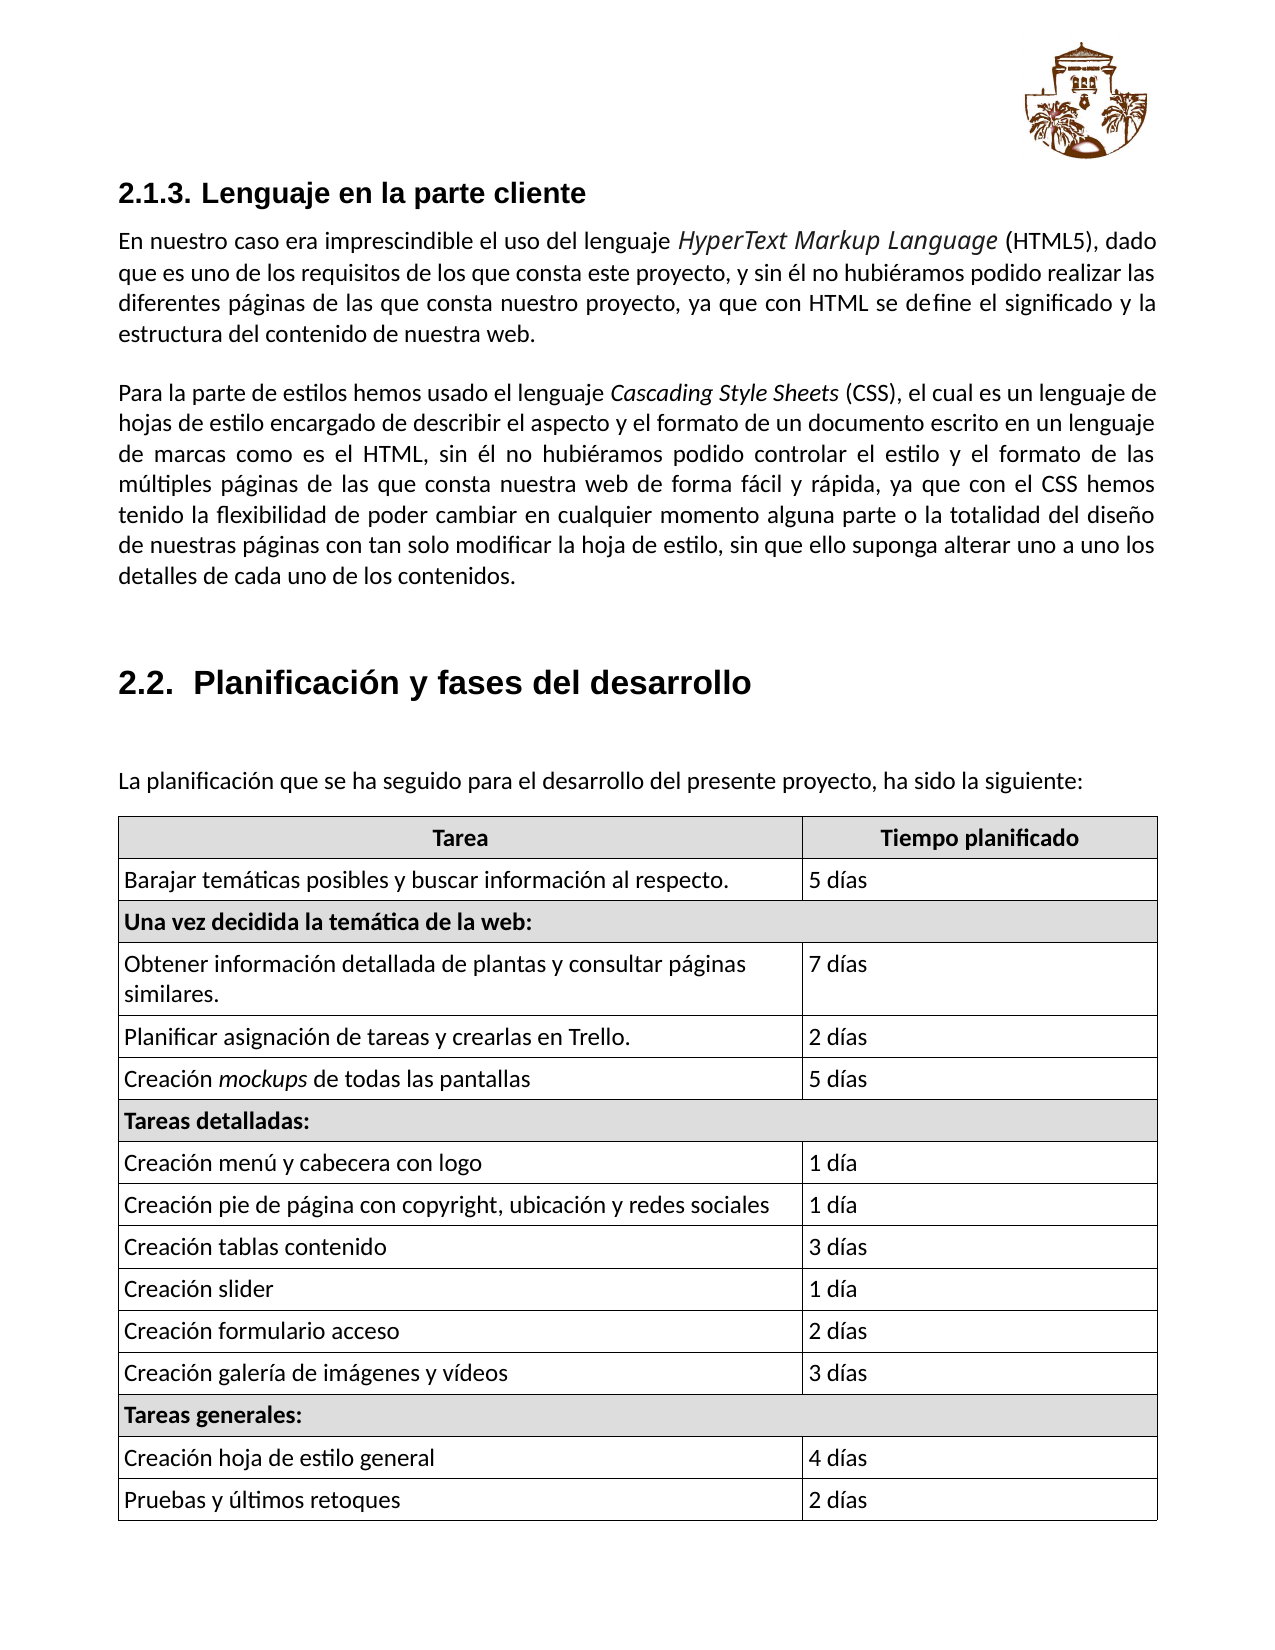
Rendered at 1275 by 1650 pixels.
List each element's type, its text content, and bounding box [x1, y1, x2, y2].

table_header Tiempo planificado [803, 817, 1157, 858]
subtitle Lenguaje en la parte cliente [118, 176, 1157, 210]
table_cell Tareas generales: [119, 1395, 1157, 1436]
table_cell Obtener información detallada de plantas y consultar páginas similares. [119, 943, 802, 1015]
text Para la parte de estilos hemos usado el lenguaje Cascading Style Sheets (CSS), el cual es un lenguaje de hojas de estilo encargado de describir el aspecto y el formato de un documento escrito en un lenguaje de marcas como es el HTML, sin él no hubiéramos podido controlar el estilo y el formato de las múltiples páginas de las que consta nuestra web de forma fácil y rápida, ya que con el CSS hemos tenido la flexibilidad de poder cambiar en cualquier momento alguna parte o la totalidad del diseño de nuestras páginas con tan solo modificar la hoja de estilo, sin que ello suponga alterar uno a uno los detalles de cada uno de los contenidos. [118, 377, 1157, 591]
table_cell 1 día [803, 1184, 1157, 1225]
table_cell Creación tablas contenido [119, 1226, 802, 1267]
table_cell Creación galería de imágenes y vídeos [119, 1353, 802, 1394]
table_cell Planificar asignación de tareas y crearlas en Trello. [119, 1016, 802, 1057]
table_cell 2 días [803, 1016, 1157, 1057]
text En nuestro caso era imprescindible el uso del lenguaje HyperText Markup Language (HTML5), dado que es uno de los requisitos de los que consta este proyecto, y sin él no hubiéramos podido realizar las diferentes páginas de las que consta nuestro proyecto, ya que con HTML se define el significado y la estructura del contenido de nuestra web. [118, 223, 1157, 348]
table_cell 3 días [803, 1226, 1157, 1267]
table_cell 5 días [803, 1058, 1157, 1099]
table_cell Creación formulario acceso [119, 1311, 802, 1352]
text La planificación que se ha seguido para el desarrollo del presente proyecto, ha sido la siguiente: [118, 765, 1157, 795]
table_cell Barajar temáticas posibles y buscar información al respecto. [119, 859, 802, 900]
table_header Tarea [119, 817, 802, 858]
table_cell 3 días [803, 1353, 1157, 1394]
table_cell 7 días [803, 943, 1157, 1015]
table_cell Creación pie de página con copyright, ubicación y redes sociales [119, 1184, 802, 1225]
table_cell Pruebas y últimos retoques [119, 1479, 802, 1520]
table_cell 1 día [803, 1269, 1157, 1309]
table_cell Creación menú y cabecera con logo [119, 1142, 802, 1183]
table_cell Creación mockups de todas las pantallas [119, 1058, 802, 1099]
table_cell 5 días [803, 859, 1157, 900]
table_header 4 días [803, 1437, 1157, 1478]
table_header Creación hoja de estilo general [119, 1437, 802, 1478]
table_cell Una vez decidida la temática de la web: [119, 901, 1157, 942]
picture [1014, 30, 1158, 175]
table_cell 2 días [803, 1311, 1157, 1352]
table_cell 1 día [803, 1142, 1157, 1183]
table_cell 2 días [803, 1479, 1157, 1520]
subtitle Planificación y fases del desarrollo [118, 663, 1157, 701]
table_cell Tareas detalladas: [119, 1100, 1157, 1141]
table_cell Creación slider [119, 1269, 802, 1309]
